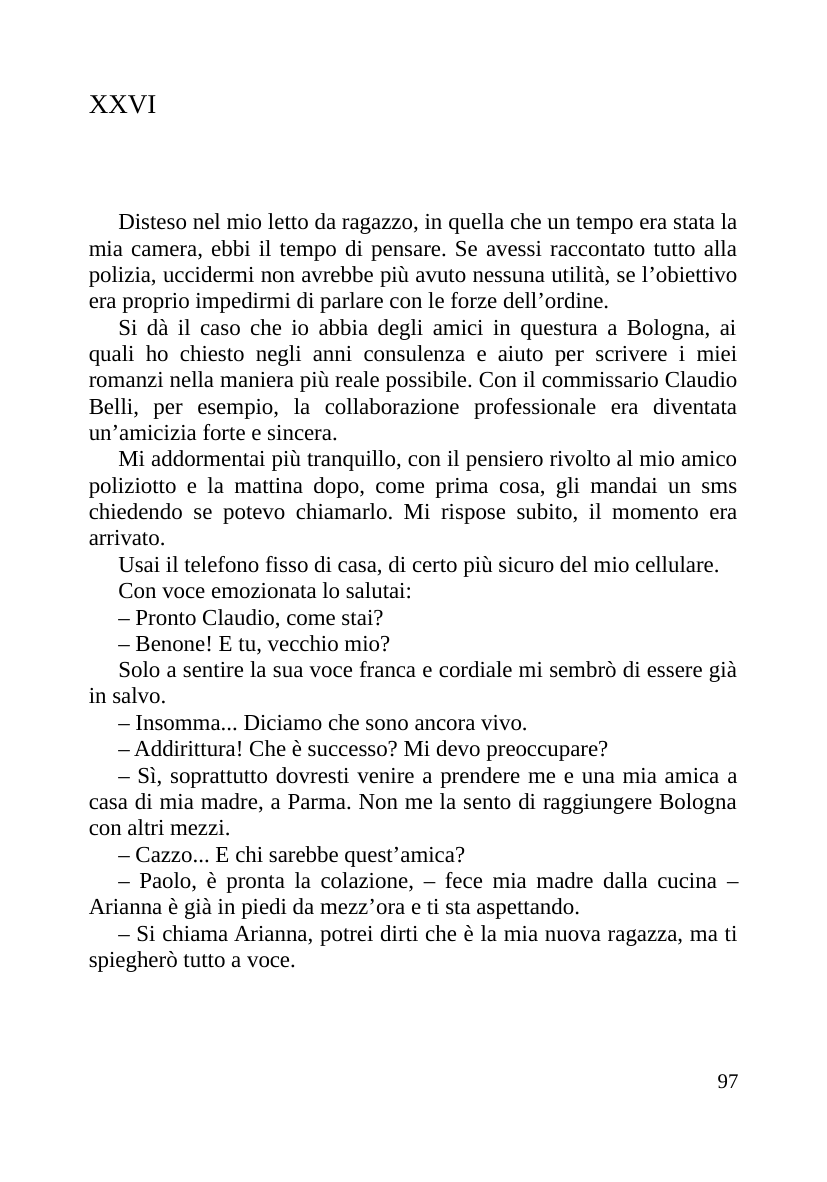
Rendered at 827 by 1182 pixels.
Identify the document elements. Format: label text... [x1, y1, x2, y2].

text – Addirittura! Che è successo? Mi devo preoccupare? [88, 735, 738, 762]
subtitle XXVI [88, 88, 738, 120]
text Mi addormentai più tranquillo, con il pensiero rivolto al mio amico poliziotto e la mattina dopo, come prima cosa, gli mandai un sms chiedendo se potevo chiamarlo. Mi rispose subito, il momento era arrivato. [88, 445, 738, 551]
text – Paolo, è pronta la colazione, – fece mia madre dalla cucina – Arianna è già in piedi da mezz’ora e ti sta aspettando. [88, 867, 738, 920]
text – Insomma... Diciamo che sono ancora vivo. [88, 709, 738, 735]
text Disteso nel mio letto da ragazzo, in quella che un tempo era stata la mia camera, ebbi il tempo di pensare. Se avessi raccontato tutto alla polizia, uccidermi non avrebbe più avuto nessuna utilità, se l’obiettivo era proprio impedirmi di parlare con le forze dell’ordine. [88, 208, 738, 314]
text Con voce emozionata lo salutai: [88, 577, 738, 603]
text Usai il telefono fisso di casa, di certo più sicuro del mio cellulare. [88, 551, 738, 577]
text Solo a sentire la sua voce franca e cordiale mi sembrò di essere già in salvo. [88, 656, 738, 709]
text – Benone! E tu, vecchio mio? [88, 630, 738, 656]
text – Pronto Claudio, come stai? [88, 603, 738, 630]
text – Si chiama Arianna, potrei dirti che è la mia nuova ragazza, ma ti spiegherò tutto a voce. [88, 920, 738, 972]
text – Sì, soprattutto dovresti venire a prendere me e una mia amica a casa di mia madre, a Parma. Non me la sento di raggiungere Bologna con altri mezzi. [88, 762, 738, 841]
text – Cazzo... E chi sarebbe quest’amica? [88, 841, 738, 867]
text Si dà il caso che io abbia degli amici in questura a Bologna, ai quali ho chiesto negli anni consulenza e aiuto per scrivere i miei romanzi nella maniera più reale possibile. Con il commissario Claudio Belli, per esempio, la collaborazione professionale era diventata un’amicizia forte e sincera. [88, 314, 738, 445]
